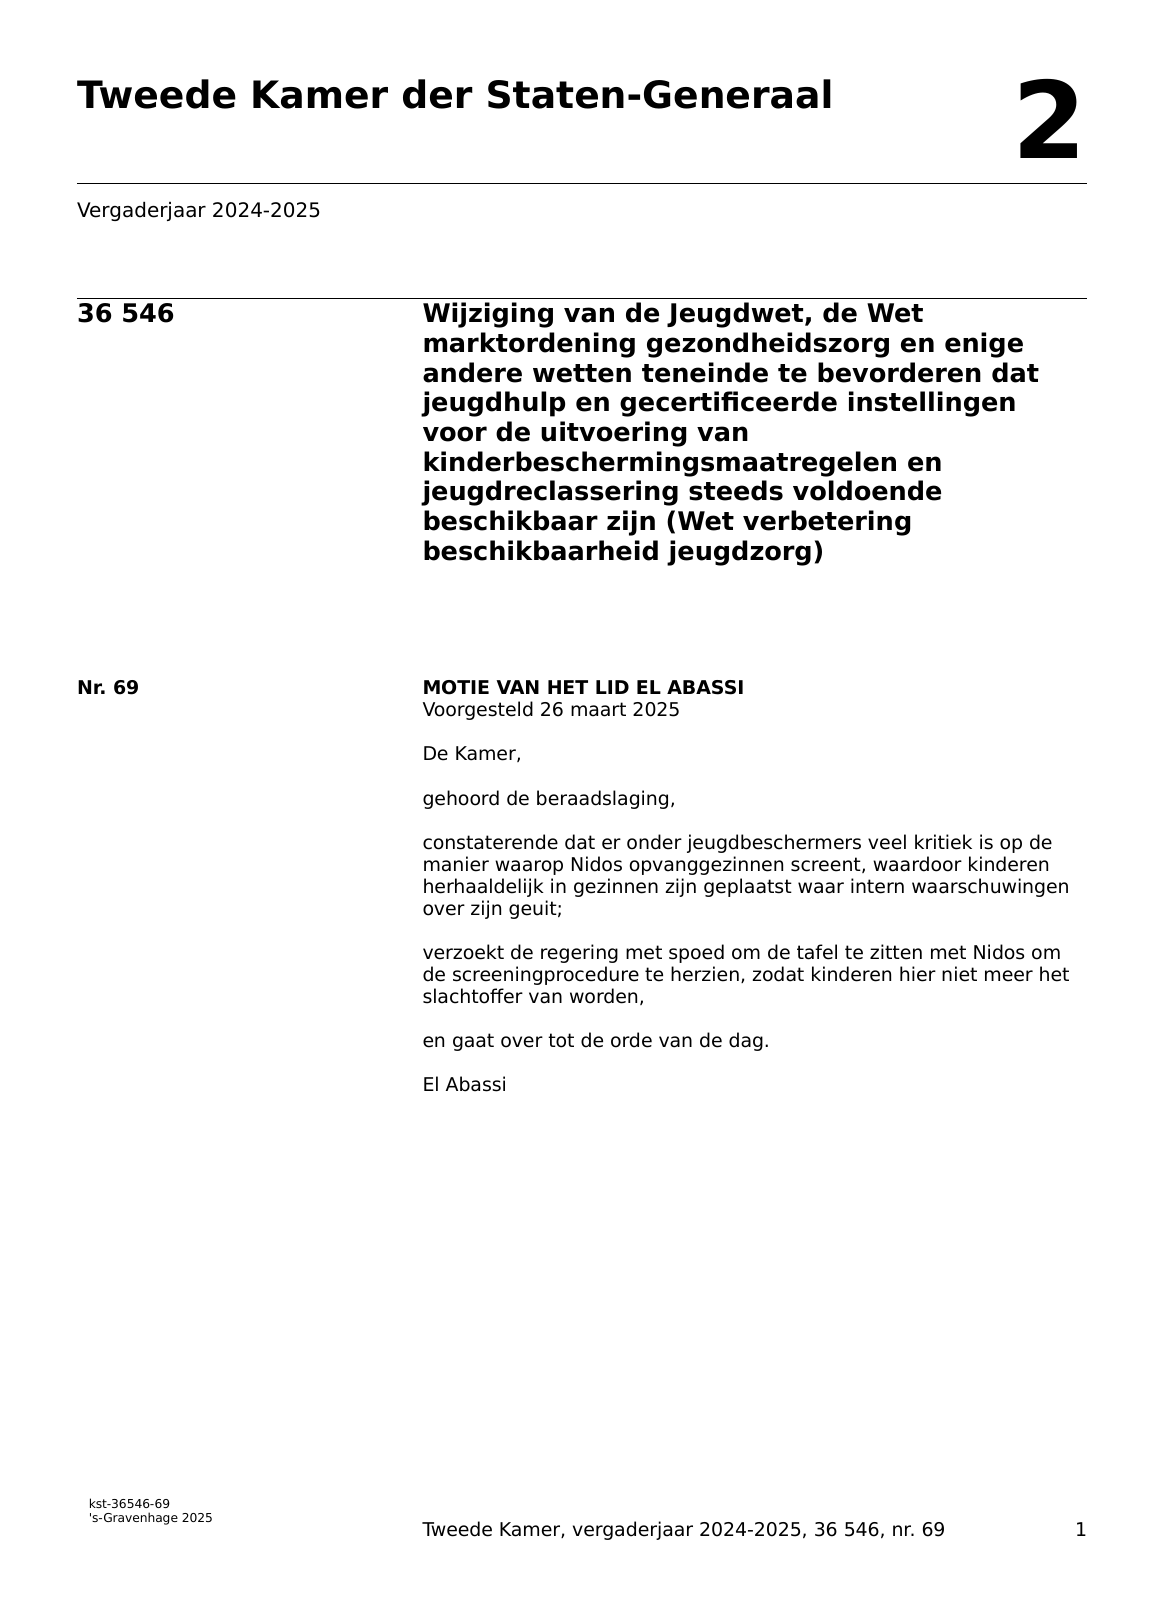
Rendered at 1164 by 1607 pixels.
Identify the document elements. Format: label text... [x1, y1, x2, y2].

text 's-Gravenhage 2025 [88, 1511, 323, 1525]
table_header Tweede Kamer der Staten-Generaal [77, 59, 886, 183]
text constaterende dat er onder jeugdbeschermers veel kritiek is op de manier waarop Nidos opvanggezinnen screent, waardoor kinderen herhaaldelijk in gezinnen zijn geplaatst waar intern waarschuwingen over zijn geuit; [422, 832, 1087, 919]
text gehoord de beraadslaging, [422, 787, 1087, 809]
subtitle 36 546 Wijziging van de Jeugdwet, de Wet marktordening gezondheidszorg en enige andere wetten teneinde te bevorderen dat jeugdhulp en gecertificeerde instellingen voor de uitvoering van kinderbeschermingsmaatregelen en jeugdreclassering steeds voldoende beschikbaar zijn (Wet verbetering beschikbaarheid jeugdzorg) [77, 299, 1087, 566]
text Voorgesteld 26 maart 2025 [422, 699, 1087, 721]
table_header 2 [886, 59, 1087, 183]
subtitle Nr. 69 MOTIE VAN HET LID EL ABASSI [77, 677, 1087, 699]
table_cell Vergaderjaar 2024-2025 [77, 184, 1087, 298]
text kst-36546-69 [88, 1497, 323, 1511]
text De Kamer, [422, 743, 1087, 765]
text verzoekt de regering met spoed om de tafel te zitten met Nidos om de screeningprocedure te herzien, zodat kinderen hier niet meer het slachtoffer van worden, [422, 942, 1087, 1008]
text en gaat over tot de orde van de dag. [422, 1030, 1087, 1052]
text El Abassi [422, 1074, 1087, 1096]
